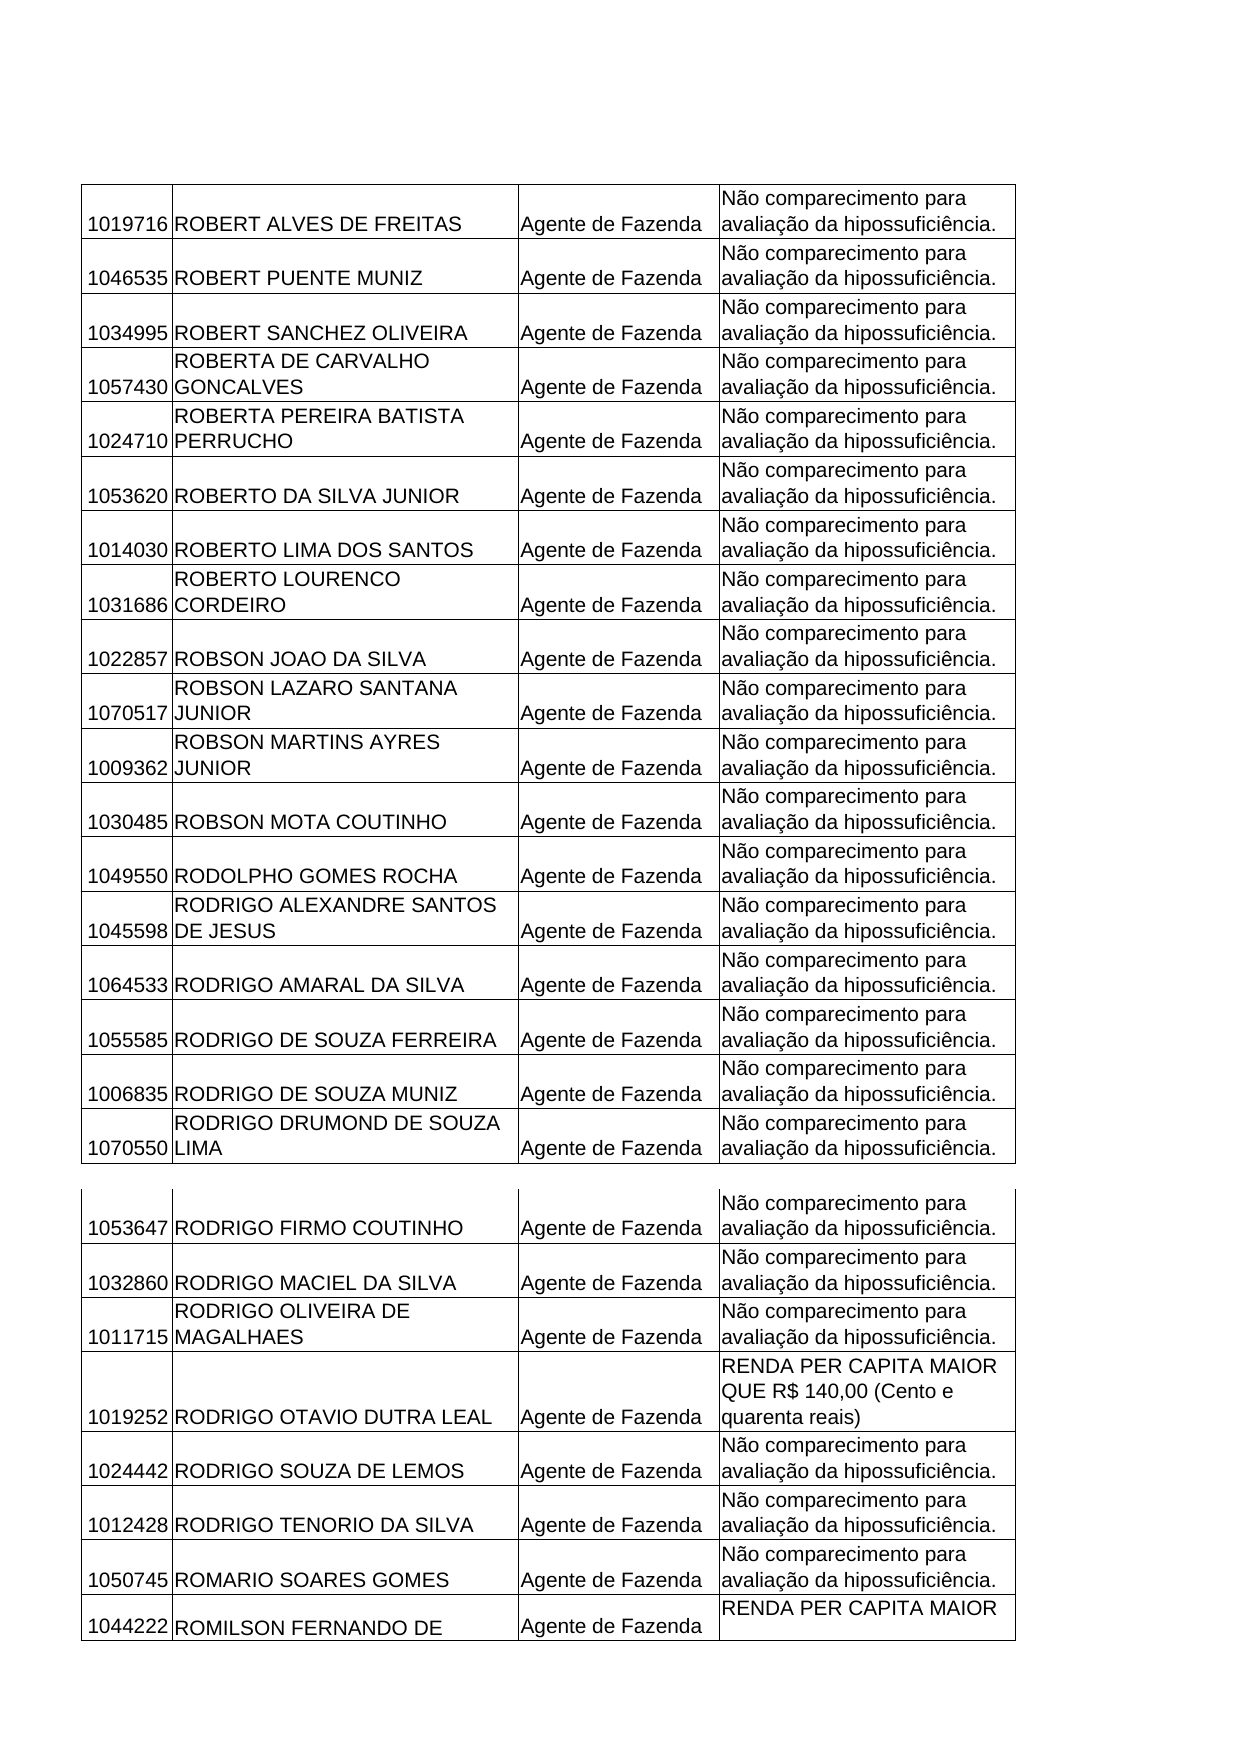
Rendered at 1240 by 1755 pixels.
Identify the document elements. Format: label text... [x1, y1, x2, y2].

table_cell Não comparecimento para avaliação da hipossuficiência. [720, 1000, 1015, 1054]
table_cell 1014030 [82, 511, 172, 564]
table_cell ROBERTO LOURENCO CORDEIRO [173, 565, 518, 619]
table_cell Não comparecimento para avaliação da hipossuficiência. [720, 1540, 1015, 1594]
table_cell 1019252 [82, 1352, 172, 1431]
table_cell Não comparecimento para avaliação da hipossuficiência. [720, 1432, 1015, 1485]
table_cell Agente de Fazenda [519, 783, 719, 836]
table_cell 1031686 [82, 565, 172, 619]
table_cell Não comparecimento para avaliação da hipossuficiência. [720, 402, 1015, 456]
table_cell Não comparecimento para avaliação da hipossuficiência. [720, 1298, 1015, 1351]
table_cell Não comparecimento para avaliação da hipossuficiência. [720, 294, 1015, 347]
table_cell ROBERTO DA SILVA JUNIOR [173, 457, 518, 510]
table_cell Não comparecimento para avaliação da hipossuficiência. [720, 348, 1015, 401]
table_cell Agente de Fazenda [519, 1595, 719, 1640]
table_cell ROBSON MOTA COUTINHO [173, 783, 518, 836]
table_cell 1022857 [82, 620, 172, 673]
table_cell Não comparecimento para avaliação da hipossuficiência. [720, 457, 1015, 510]
table_cell ROMARIO SOARES GOMES [173, 1540, 518, 1594]
table_cell ROBSON JOAO DA SILVA [173, 620, 518, 673]
table_cell RODRIGO TENORIO DA SILVA [173, 1486, 518, 1539]
table_cell Agente de Fazenda [519, 1000, 719, 1054]
table_cell Não comparecimento para avaliação da hipossuficiência. [720, 239, 1015, 292]
table_cell 1055585 [82, 1000, 172, 1054]
table_cell Agente de Fazenda [519, 1432, 719, 1485]
table_cell 1019716 [82, 185, 172, 238]
table_cell 1070517 [82, 674, 172, 727]
table_cell RODRIGO DRUMOND DE SOUZA LIMA [173, 1109, 518, 1162]
table_cell RENDA PER CAPITA MAIOR [720, 1595, 1015, 1640]
table_cell Agente de Fazenda [519, 1352, 719, 1431]
table_cell Agente de Fazenda [519, 402, 719, 456]
table_cell Não comparecimento para avaliação da hipossuficiência. [720, 729, 1015, 782]
table_cell Agente de Fazenda [519, 1298, 719, 1351]
table_header Agente de Fazenda [519, 1189, 719, 1242]
table_cell ROMILSON FERNANDO DE [173, 1595, 518, 1640]
table_cell ROBERT PUENTE MUNIZ [173, 239, 518, 292]
table_cell 1012428 [82, 1486, 172, 1539]
table_cell Agente de Fazenda [519, 892, 719, 945]
table_cell 1057430 [82, 348, 172, 401]
table_cell 1006835 [82, 1055, 172, 1108]
table_cell 1024710 [82, 402, 172, 456]
table_header Não comparecimento para avaliação da hipossuficiência. [720, 1189, 1015, 1242]
table_cell Agente de Fazenda [519, 185, 719, 238]
table_cell Não comparecimento para avaliação da hipossuficiência. [720, 511, 1015, 564]
table_cell Não comparecimento para avaliação da hipossuficiência. [720, 837, 1015, 891]
table_cell Agente de Fazenda [519, 457, 719, 510]
table_cell 1034995 [82, 294, 172, 347]
table_cell ROBSON LAZARO SANTANA JUNIOR [173, 674, 518, 727]
table_cell 1070550 [82, 1109, 172, 1162]
table_cell RODRIGO OLIVEIRA DE MAGALHAES [173, 1298, 518, 1351]
table_cell RODRIGO DE SOUZA MUNIZ [173, 1055, 518, 1108]
table_cell 1044222 [82, 1595, 172, 1640]
table_cell ROBERTA DE CARVALHO GONCALVES [173, 348, 518, 401]
table_cell ROBSON MARTINS AYRES JUNIOR [173, 729, 518, 782]
table_cell 1049550 [82, 837, 172, 891]
table_cell Não comparecimento para avaliação da hipossuficiência. [720, 1244, 1015, 1297]
table_cell Não comparecimento para avaliação da hipossuficiência. [720, 1486, 1015, 1539]
table_cell 1064533 [82, 946, 172, 999]
table_cell RODRIGO SOUZA DE LEMOS [173, 1432, 518, 1485]
table_cell Agente de Fazenda [519, 348, 719, 401]
table_cell 1045598 [82, 892, 172, 945]
table_cell 1009362 [82, 729, 172, 782]
table_cell Agente de Fazenda [519, 239, 719, 292]
table_cell Não comparecimento para avaliação da hipossuficiência. [720, 620, 1015, 673]
table_cell RODOLPHO GOMES ROCHA [173, 837, 518, 891]
table_cell Agente de Fazenda [519, 674, 719, 727]
table_cell Não comparecimento para avaliação da hipossuficiência. [720, 565, 1015, 619]
table_cell ROBERTA PEREIRA BATISTA PERRUCHO [173, 402, 518, 456]
table_cell 1024442 [82, 1432, 172, 1485]
table_cell 1011715 [82, 1298, 172, 1351]
table_cell Não comparecimento para avaliação da hipossuficiência. [720, 185, 1015, 238]
table_cell 1053620 [82, 457, 172, 510]
table_cell Não comparecimento para avaliação da hipossuficiência. [720, 892, 1015, 945]
table_cell Agente de Fazenda [519, 511, 719, 564]
table_cell 1030485 [82, 783, 172, 836]
table_cell Agente de Fazenda [519, 1109, 719, 1162]
table_cell Agente de Fazenda [519, 1540, 719, 1594]
table_header RODRIGO FIRMO COUTINHO [173, 1189, 518, 1242]
table_cell ROBERT ALVES DE FREITAS [173, 185, 518, 238]
table_cell RODRIGO DE SOUZA FERREIRA [173, 1000, 518, 1054]
table_cell 1046535 [82, 239, 172, 292]
table_cell 1050745 [82, 1540, 172, 1594]
table_cell RENDA PER CAPITA MAIOR QUE R$ 140,00 (Cento e quarenta reais) [720, 1352, 1015, 1431]
table_cell RODRIGO ALEXANDRE SANTOS DE JESUS [173, 892, 518, 945]
table_cell RODRIGO AMARAL DA SILVA [173, 946, 518, 999]
table_cell 1032860 [82, 1244, 172, 1297]
table_cell Agente de Fazenda [519, 1486, 719, 1539]
table_cell Agente de Fazenda [519, 1244, 719, 1297]
table_cell Não comparecimento para avaliação da hipossuficiência. [720, 783, 1015, 836]
table_cell Agente de Fazenda [519, 565, 719, 619]
table_cell ROBERT SANCHEZ OLIVEIRA [173, 294, 518, 347]
table_cell Agente de Fazenda [519, 620, 719, 673]
table_cell Agente de Fazenda [519, 1055, 719, 1108]
table_cell Agente de Fazenda [519, 837, 719, 891]
table_cell Não comparecimento para avaliação da hipossuficiência. [720, 946, 1015, 999]
table_cell Não comparecimento para avaliação da hipossuficiência. [720, 674, 1015, 727]
table_cell RODRIGO MACIEL DA SILVA [173, 1244, 518, 1297]
table_cell Agente de Fazenda [519, 294, 719, 347]
table_cell Não comparecimento para avaliação da hipossuficiência. [720, 1055, 1015, 1108]
table_cell Agente de Fazenda [519, 729, 719, 782]
table_cell RODRIGO OTAVIO DUTRA LEAL [173, 1352, 518, 1431]
table_cell Agente de Fazenda [519, 946, 719, 999]
table_header 1053647 [82, 1189, 172, 1242]
table_cell Não comparecimento para avaliação da hipossuficiência. [720, 1109, 1015, 1162]
table_cell ROBERTO LIMA DOS SANTOS [173, 511, 518, 564]
